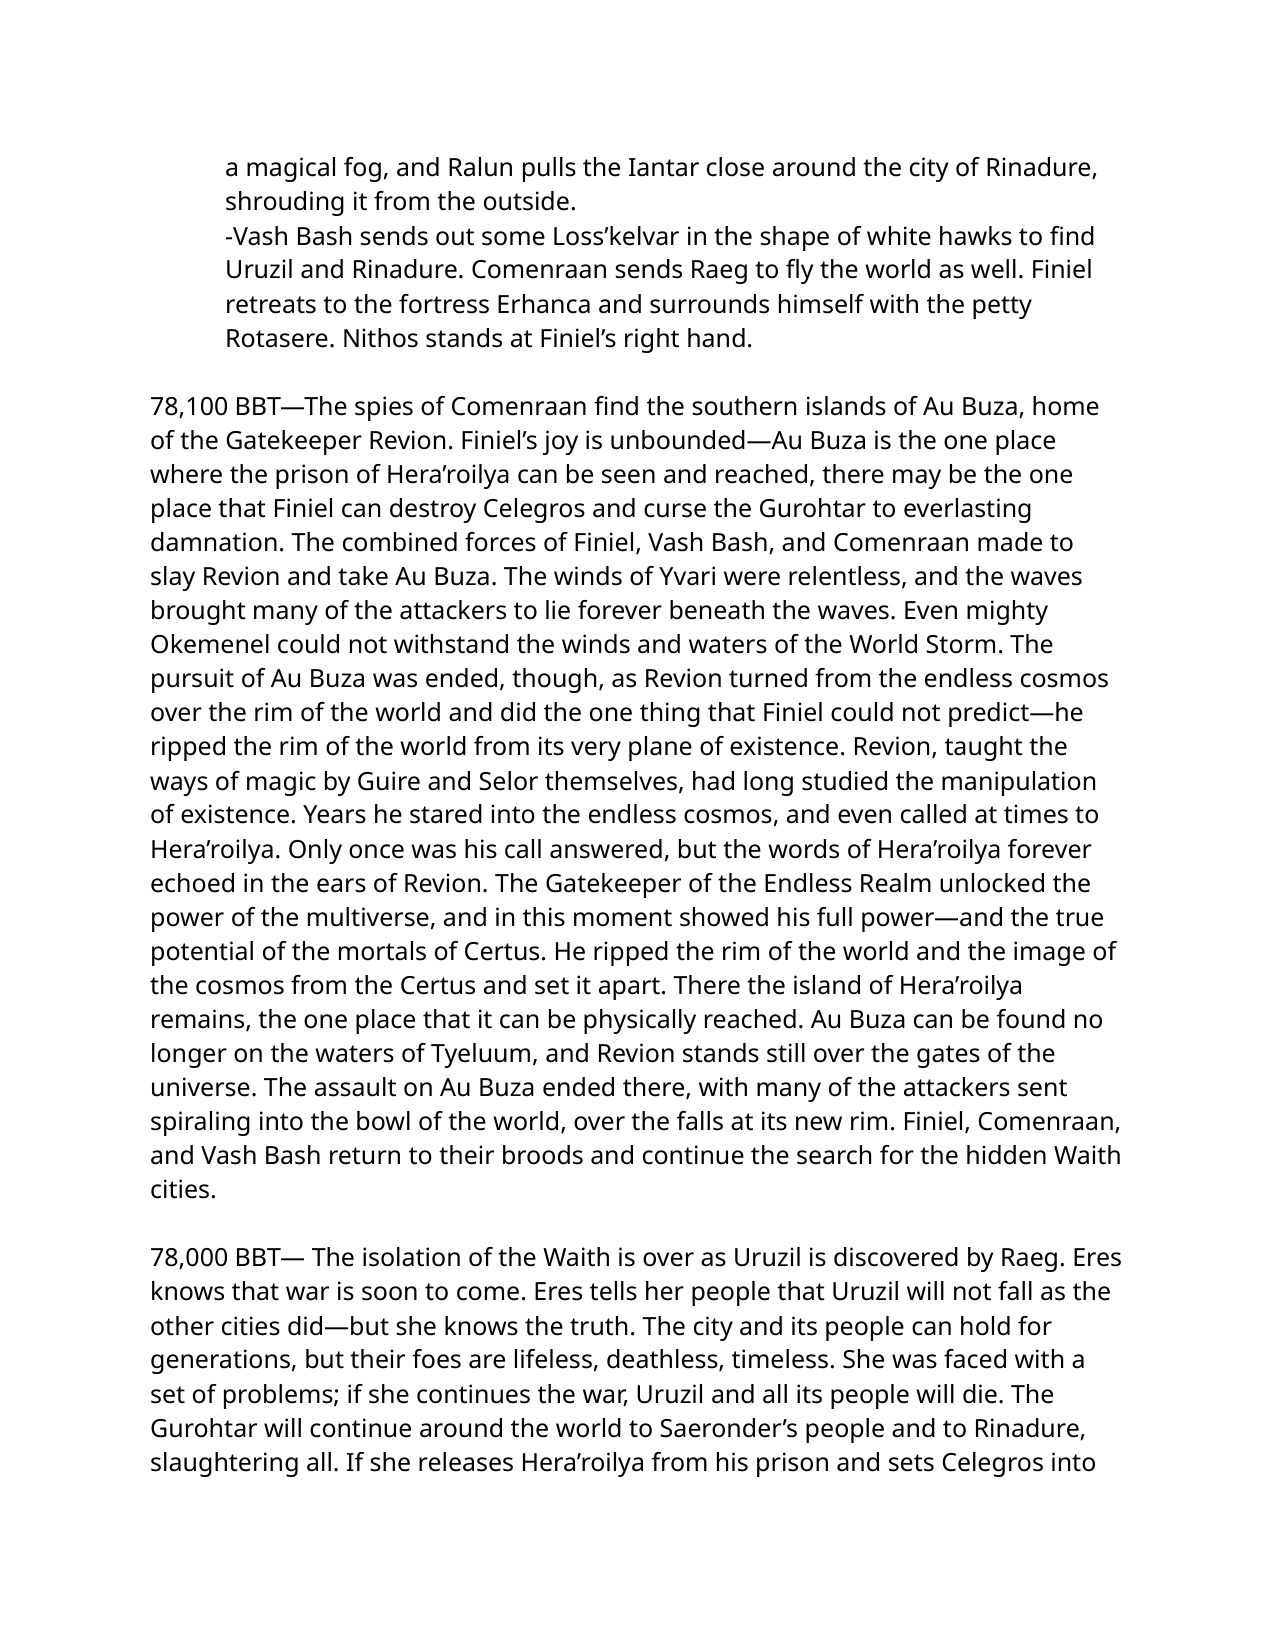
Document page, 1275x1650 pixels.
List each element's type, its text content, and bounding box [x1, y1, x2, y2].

text 78,100 BBT—The spies of Comenraan find the southern islands of Au Buza, home of the Gatekeeper Revion. Finiel’s joy is unbounded—Au Buza is the one place where the prison of Hera’roilya can be seen and reached, there may be the one place that Finiel can destroy Celegros and curse the Gurohtar to everlasting damnation. The combined forces of Finiel, Vash Bash, and Comenraan made to slay Revion and take Au Buza. The winds of Yvari were relentless, and the waves brought many of the attackers to lie forever beneath the waves. Even mighty Okemenel could not withstand the winds and waters of the World Storm. The pursuit of Au Buza was ended, though, as Revion turned from the endless cosmos over the rim of the world and did the one thing that Finiel could not predict—he ripped the rim of the world from its very plane of existence. Revion, taught the ways of magic by Guire and Selor themselves, had long studied the manipulation of existence. Years he stared into the endless cosmos, and even called at times to Hera’roilya. Only once was his call answered, but the words of Hera’roilya forever echoed in the ears of Revion. The Gatekeeper of the Endless Realm unlocked the power of the multiverse, and in this moment showed his full power—and the true potential of the mortals of Certus. He ripped the rim of the world and the image of the cosmos from the Certus and set it apart. There the island of Hera’roilya remains, the one place that it can be physically reached. Au Buza can be found no longer on the waters of Tyeluum, and Revion stands still over the gates of the universe. The assault on Au Buza ended there, with many of the attackers sent spiraling into the bowl of the world, over the falls at its new rim. Finiel, Comenraan, and Vash Bash return to their broods and continue the search for the hidden Waith cities. [150, 388, 1125, 1206]
text 78,000 BBT— The isolation of the Waith is over as Uruzil is discovered by Raeg. Eres knows that war is soon to come. Eres tells her people that Uruzil will not fall as the other cities did—but she knows the truth. The city and its people can hold for generations, but their foes are lifeless, deathless, timeless. She was faced with a set of problems; if she continues the war, Uruzil and all its people will die. The Gurohtar will continue around the world to Saeronder’s people and to Rinadure, slaughtering all. If she releases Hera’roilya from his prison and sets Celegros into [150, 1240, 1125, 1478]
text a magical fog, and Ralun pulls the Iantar close around the city of Rinadure, shrouding it from the outside. [225, 150, 1125, 218]
text -Vash Bash sends out some Loss’kelvar in the shape of white hawks to find Uruzil and Rinadure. Comenraan sends Raeg to fly the world as well. Finiel retreats to the fortress Erhanca and surrounds himself with the petty Rotasere. Nithos stands at Finiel’s right hand. [225, 218, 1125, 354]
